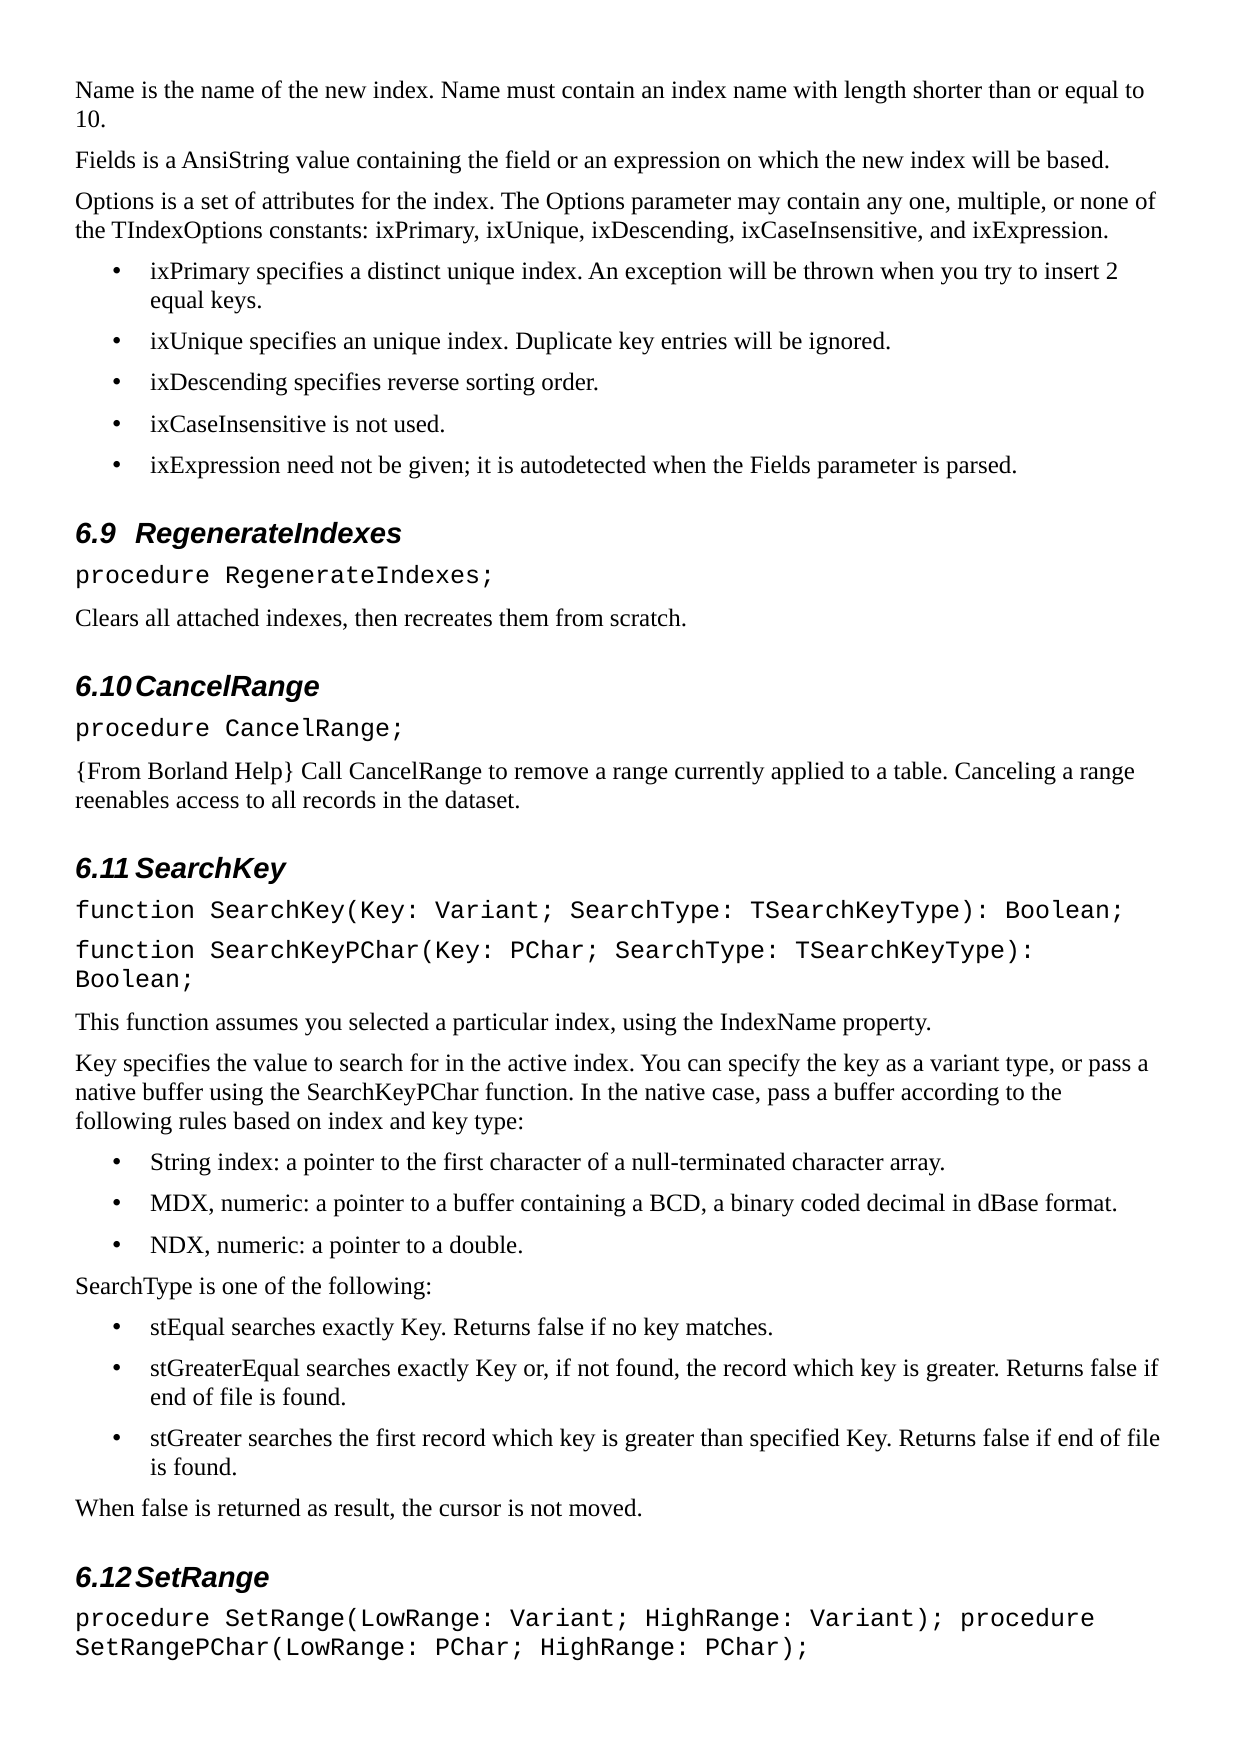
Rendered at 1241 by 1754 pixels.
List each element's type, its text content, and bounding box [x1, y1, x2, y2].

text Name is the name of the new index. Name must contain an index name with length shorter than or equal to 10. [75, 75, 1165, 132]
text Options is a set of attributes for the index. The Options parameter may contain any one, multiple, or none of the TIndexOptions constants: ixPrimary, ixUnique, ixDescending, ixCaseInsensitive, and ixExpression. [75, 186, 1165, 244]
list stGreaterEqual searches exactly Key or, if not found, the record which key is greater. Returns false if end of file is found. [112, 1353, 1165, 1411]
subtitle SetRange [75, 1560, 1165, 1593]
list stGreater searches the first record which key is greater than specified Key. Returns false if end of file is found. [112, 1423, 1165, 1481]
text function SearchKeyPChar(Key: PChar; SearchType: TSearchKeyType): Boolean; [75, 938, 1165, 995]
list MDX, numeric: a pointer to a buffer containing a BCD, a binary coded decimal in dBase format. [112, 1188, 1165, 1217]
text Clears all attached indexes, then recreates them from scratch. [75, 603, 1165, 632]
text Key specifies the value to search for in the active index. You can specify the key as a variant type, or pass a native buffer using the SearchKeyPChar function. In the native case, pass a buffer according to the following rules based on index and key type: [75, 1048, 1165, 1135]
list stEqual searches exactly Key. Returns false if no key matches. [112, 1312, 1165, 1341]
text procedure RegenerateIndexes; [75, 562, 1165, 591]
text procedure SetRange(LowRange: Variant; HighRange: Variant); procedure SetRangePChar(LowRange: PChar; HighRange: PChar); [75, 1606, 1165, 1662]
list String index: a pointer to the first character of a null-terminated character array. [112, 1147, 1165, 1176]
list ixCaseInsensitive is not used. [112, 409, 1165, 437]
text procedure CancelRange; [75, 715, 1165, 744]
subtitle RegenerateIndexes [75, 516, 1165, 550]
text This function assumes you selected a particular index, using the IndexName property. [75, 1007, 1165, 1036]
list ixUnique specifies an unique index. Duplicate key entries will be ignored. [112, 326, 1165, 355]
subtitle SearchKey [75, 851, 1165, 885]
text {From Borland Help} Call CancelRange to remove a range currently applied to a table. Canceling a range reenables access to all records in the dataset. [75, 756, 1165, 814]
text function SearchKey(Key: Variant; SearchType: TSearchKeyType): Boolean; [75, 897, 1165, 926]
list ixExpression need not be given; it is autodetected when the Fields parameter is parsed. [112, 450, 1165, 479]
text When false is returned as result, the cursor is not moved. [75, 1493, 1165, 1522]
text SearchType is one of the following: [75, 1271, 1165, 1300]
list ixDescending specifies reverse sorting order. [112, 367, 1165, 396]
list NDX, numeric: a pointer to a double. [112, 1230, 1165, 1258]
list ixPrimary specifies a distinct unique index. An exception will be thrown when you try to insert 2 equal keys. [112, 256, 1165, 314]
text Fields is a AnsiString value containing the field or an expression on which the new index will be based. [75, 145, 1165, 174]
subtitle CancelRange [75, 669, 1165, 703]
